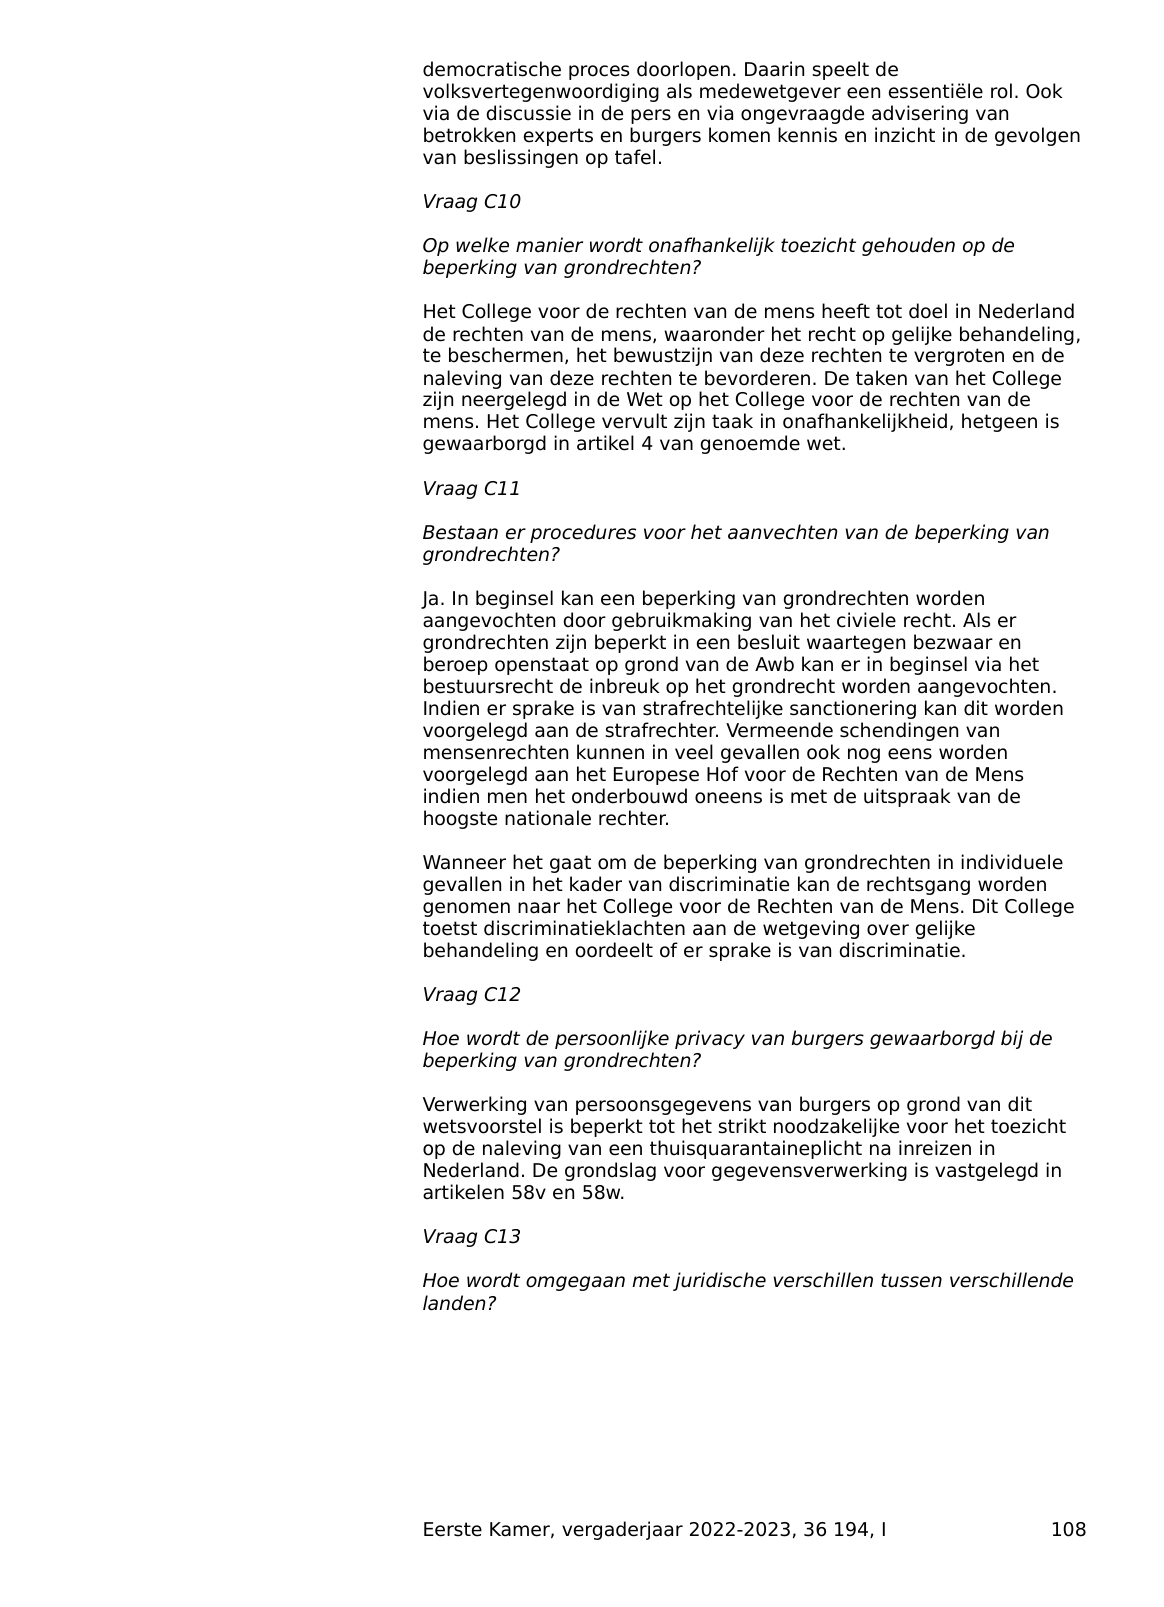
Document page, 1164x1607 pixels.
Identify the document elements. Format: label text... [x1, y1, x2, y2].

text Bestaan er procedures voor het aanvechten van de beperking van grondrechten? [422, 522, 1087, 566]
text Op welke manier wordt onafhankelijk toezicht gehouden op de beperking van grondrechten? [422, 235, 1087, 279]
text Hoe wordt de persoonlijke privacy van burgers gewaarborgd bij de beperking van grondrechten? [422, 1028, 1087, 1072]
text Verwerking van persoonsgegevens van burgers op grond van dit wetsvoorstel is beperkt tot het strikt noodzakelijke voor het toezicht op de naleving van een thuisquarantaineplicht na inreizen in Nederland. De grondslag voor gegevensverwerking is vastgelegd in artikelen 58v en 58w. [422, 1094, 1087, 1204]
subtitle Vraag C13 [422, 1226, 1087, 1248]
subtitle Vraag C12 [422, 984, 1087, 1006]
text democratische proces doorlopen. Daarin speelt de volksvertegenwoordiging als medewetgever een essentiële rol. Ook via de discussie in de pers en via ongevraagde advisering van betrokken experts en burgers komen kennis en inzicht in de gevolgen van beslissingen op tafel. [422, 59, 1087, 169]
subtitle Vraag C10 [422, 191, 1087, 213]
text Ja. In beginsel kan een beperking van grondrechten worden aangevochten door gebruikmaking van het civiele recht. Als er grondrechten zijn beperkt in een besluit waartegen bezwaar en beroep openstaat op grond van de Awb kan er in beginsel via het bestuursrecht de inbreuk op het grondrecht worden aangevochten. Indien er sprake is van strafrechtelijke sanctionering kan dit worden voorgelegd aan de strafrechter. Vermeende schendingen van mensenrechten kunnen in veel gevallen ook nog eens worden voorgelegd aan het Europese Hof voor de Rechten van de Mens indien men het onderbouwd oneens is met de uitspraak van de hoogste nationale rechter. [422, 588, 1087, 829]
text Het College voor de rechten van de mens heeft tot doel in Nederland de rechten van de mens, waaronder het recht op gelijke behandeling, te beschermen, het bewustzijn van deze rechten te vergroten en de naleving van deze rechten te bevorderen. De taken van het College zijn neergelegd in de Wet op het College voor de rechten van de mens. Het College vervult zijn taak in onafhankelijkheid, hetgeen is gewaarborgd in artikel 4 van genoemde wet. [422, 301, 1087, 455]
text Hoe wordt omgegaan met juridische verschillen tussen verschillende landen? [422, 1270, 1087, 1314]
text Wanneer het gaat om de beperking van grondrechten in individuele gevallen in het kader van discriminatie kan de rechtsgang worden genomen naar het College voor de Rechten van de Mens. Dit College toetst discriminatieklachten aan de wetgeving over gelijke behandeling en oordeelt of er sprake is van discriminatie. [422, 852, 1087, 962]
subtitle Vraag C11 [422, 477, 1087, 499]
